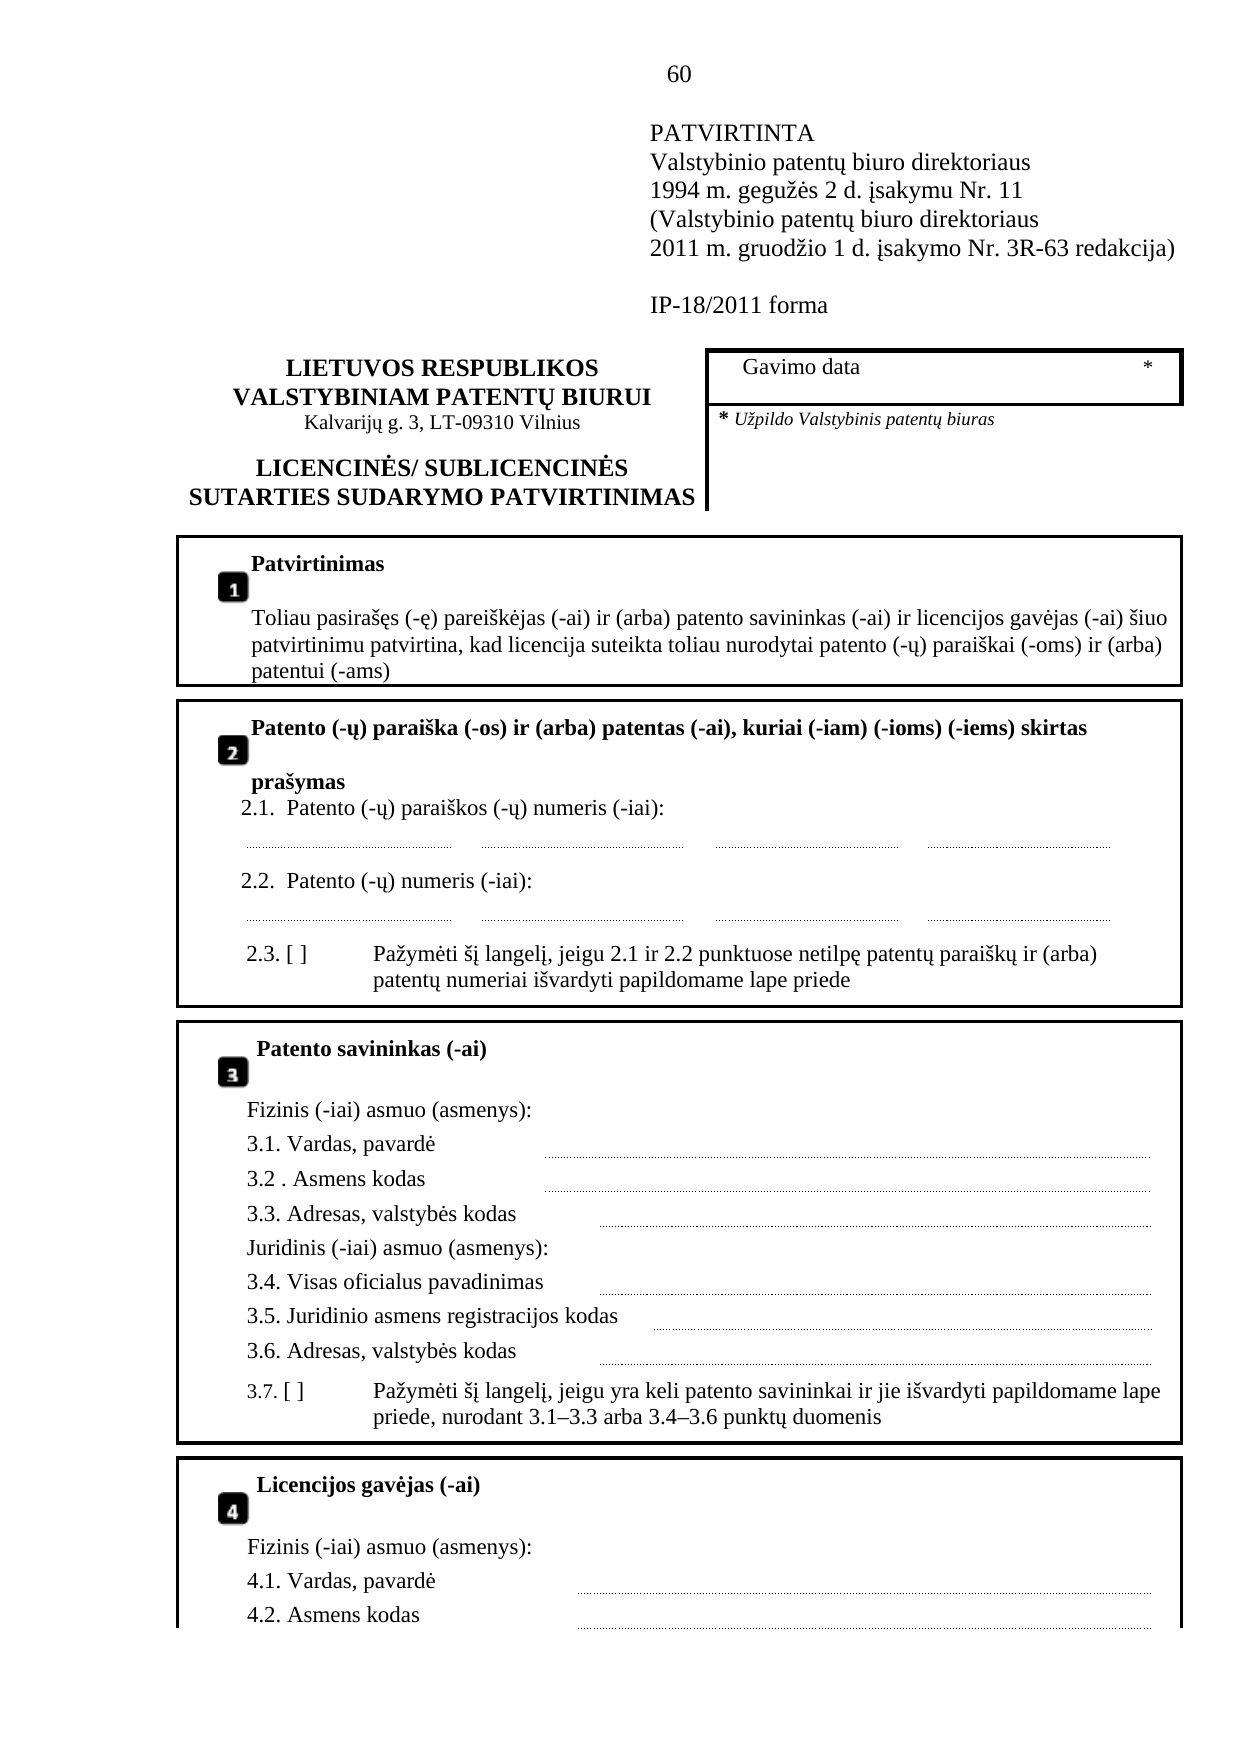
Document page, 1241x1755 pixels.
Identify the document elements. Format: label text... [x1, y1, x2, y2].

table_cell [179, 1377, 235, 1429]
table_header Patento savininkas (-ai) [179, 1023, 1180, 1089]
table_cell [452, 821, 482, 847]
table_cell [716, 821, 898, 847]
table_cell [716, 894, 898, 920]
table_cell [545, 1157, 1151, 1191]
table_cell [179, 821, 247, 847]
table_cell [247, 847, 452, 867]
table_cell [1151, 1123, 1180, 1157]
table_cell [179, 1559, 236, 1593]
table_cell [898, 920, 928, 940]
table_cell [247, 894, 452, 920]
table_cell [179, 1261, 235, 1294]
text 1994 m. gegužės 2 d. įsakymu Nr. 11 [649, 176, 1181, 204]
table_cell [600, 1226, 1180, 1261]
table_header Gavimo data * [731, 353, 1179, 379]
table_cell [179, 1364, 1180, 1377]
table_cell [179, 1089, 235, 1123]
table_cell [179, 1226, 235, 1261]
table_cell [928, 847, 1111, 867]
table_cell [179, 1294, 235, 1329]
text (Valstybinio patentų biuro direktoriaus [649, 204, 1181, 233]
table_cell 4.1. Vardas, pavardė [236, 1559, 578, 1593]
table_cell [452, 894, 482, 920]
table_cell 2.2. Patento (-ų) numeris (-iai): [179, 867, 1180, 893]
table_cell [179, 920, 247, 940]
table_cell Toliau pasirašęs (-ę) pareiškėjas (-ai) ir (arba) patento savininkas (-ai) ir licencijos gavėjas (-ai) šiuo patvirtinimu patvirtina, kad licencija suteikta toliau nurodytai patento (-ų) paraiškai (-oms) ir (arba) patentui (-ams) [179, 604, 1180, 683]
table_cell [452, 920, 482, 940]
table_cell [179, 993, 1180, 1005]
table_cell [179, 1157, 235, 1191]
table_cell [247, 821, 452, 847]
table_header LIETUVOS RESPUBLIKOS VALSTYBINIAM PATENTŲ BIURUI Kalvarijų g. 3, LT-09310 Vilnius LICENCINĖS/ SUBLICENCINĖS SUTARTIES SUDARYMO PATVIRTINIMAS [177, 348, 705, 511]
table_cell [685, 821, 716, 847]
table_cell [898, 821, 928, 847]
table_cell [709, 430, 731, 511]
table_cell [928, 920, 1111, 940]
table_cell Juridinis (-iai) asmuo (asmenys): [235, 1226, 599, 1261]
table_cell 3.6. Adresas, valstybės kodas [235, 1329, 599, 1364]
table_cell [1151, 1261, 1180, 1294]
table_cell 3.5. Juridinio asmens registracijos kodas [235, 1294, 654, 1329]
table_cell 2.3. [ ][] [235, 940, 362, 993]
table_cell [1151, 1593, 1180, 1628]
table_cell 3.1. Vardas, pavardė [235, 1123, 545, 1157]
table_cell * Užpildo Valstybinis patentų biuras [709, 406, 1181, 430]
table_cell [716, 920, 898, 940]
table_cell [179, 1593, 236, 1628]
text PATVIRTINTA [649, 118, 1181, 147]
table_cell [1151, 1559, 1180, 1593]
table_cell [482, 920, 685, 940]
table_cell [578, 1526, 1180, 1559]
table_cell [600, 1261, 1151, 1294]
table_cell [716, 847, 898, 867]
table_cell [731, 430, 1181, 511]
table_header Patvirtinimas [179, 538, 1180, 604]
table_cell [578, 1593, 1151, 1628]
table_header Patento (-ų) paraiška (-os) ir (arba) patentas (-ai), kuriai (-iam) (-ioms) (-iems) skirtas prašymas [179, 702, 1180, 794]
table_cell Pažymėti šį langelį, jeigu yra keli patento savininkai ir jie išvardyti papildomame lape priede, nurodant 3.1–3.3 arba 3.4–3.6 punktų duomenis [362, 1377, 1180, 1429]
table_cell [482, 821, 685, 847]
table_cell [179, 1123, 235, 1157]
table_cell [685, 847, 716, 867]
table_cell 3.4. Visas oficialus pavadinimas [235, 1261, 599, 1294]
table_cell [731, 379, 1179, 403]
table_cell [179, 847, 247, 867]
table_cell 2.1. Patento (-ų) paraiškos (-ų) numeris (-iai): [179, 794, 1180, 821]
table_cell [1111, 847, 1180, 867]
table_cell [1111, 920, 1180, 940]
table_cell [179, 1429, 1180, 1441]
table_header Licencijos gavėjas (-ai) [179, 1460, 1180, 1526]
table_cell [482, 847, 685, 867]
table_cell [247, 920, 452, 940]
table_header [709, 353, 731, 379]
table_cell [1111, 894, 1180, 920]
table_cell [600, 1329, 1151, 1364]
table_cell 3.2 . Asmens kodas [235, 1157, 545, 1191]
table_cell [1151, 1294, 1180, 1329]
table_cell [685, 920, 716, 940]
text IP-18/2011 forma [177, 291, 1181, 319]
text Valstybinio patentų biuro direktoriaus [649, 147, 1181, 176]
table_cell [898, 847, 928, 867]
table_cell [578, 1559, 1151, 1593]
table_cell [179, 1191, 235, 1226]
table_cell [600, 1191, 1151, 1226]
table_cell Fizinis (-iai) asmuo (asmenys): [236, 1526, 578, 1559]
table_cell 3.3. Adresas, valstybės kodas [235, 1191, 599, 1226]
table_cell [1111, 821, 1180, 847]
table_cell [1151, 1157, 1180, 1191]
table_cell [600, 1089, 1180, 1123]
table_cell [928, 821, 1111, 847]
table_cell [1151, 1329, 1180, 1364]
table_cell [1151, 1191, 1180, 1226]
table_cell [898, 894, 928, 920]
table_cell [685, 894, 716, 920]
table_cell Fizinis (-iai) asmuo (asmenys): [235, 1089, 599, 1123]
table_cell [709, 379, 731, 403]
table_cell 4.2. Asmens kodas [236, 1593, 578, 1628]
table_cell Pažymėti šį langelį, jeigu 2.1 ir 2.2 punktuose netilpę patentų paraiškų ir (arba) patentų numeriai išvardyti papildomame lape priede [362, 940, 1180, 993]
table_cell [179, 894, 247, 920]
table_cell [482, 894, 685, 920]
table_cell 3.7. [ ][] [235, 1377, 362, 1429]
table_cell [545, 1123, 1151, 1157]
text 2011 m. gruodžio 1 d. įsakymo Nr. 3R-63 redakcija) [649, 233, 1181, 262]
table_cell [928, 894, 1111, 920]
table_cell [179, 940, 235, 993]
table_cell [452, 847, 482, 867]
table_cell [179, 1329, 235, 1364]
table_cell [654, 1294, 1151, 1329]
table_cell [179, 1526, 236, 1559]
